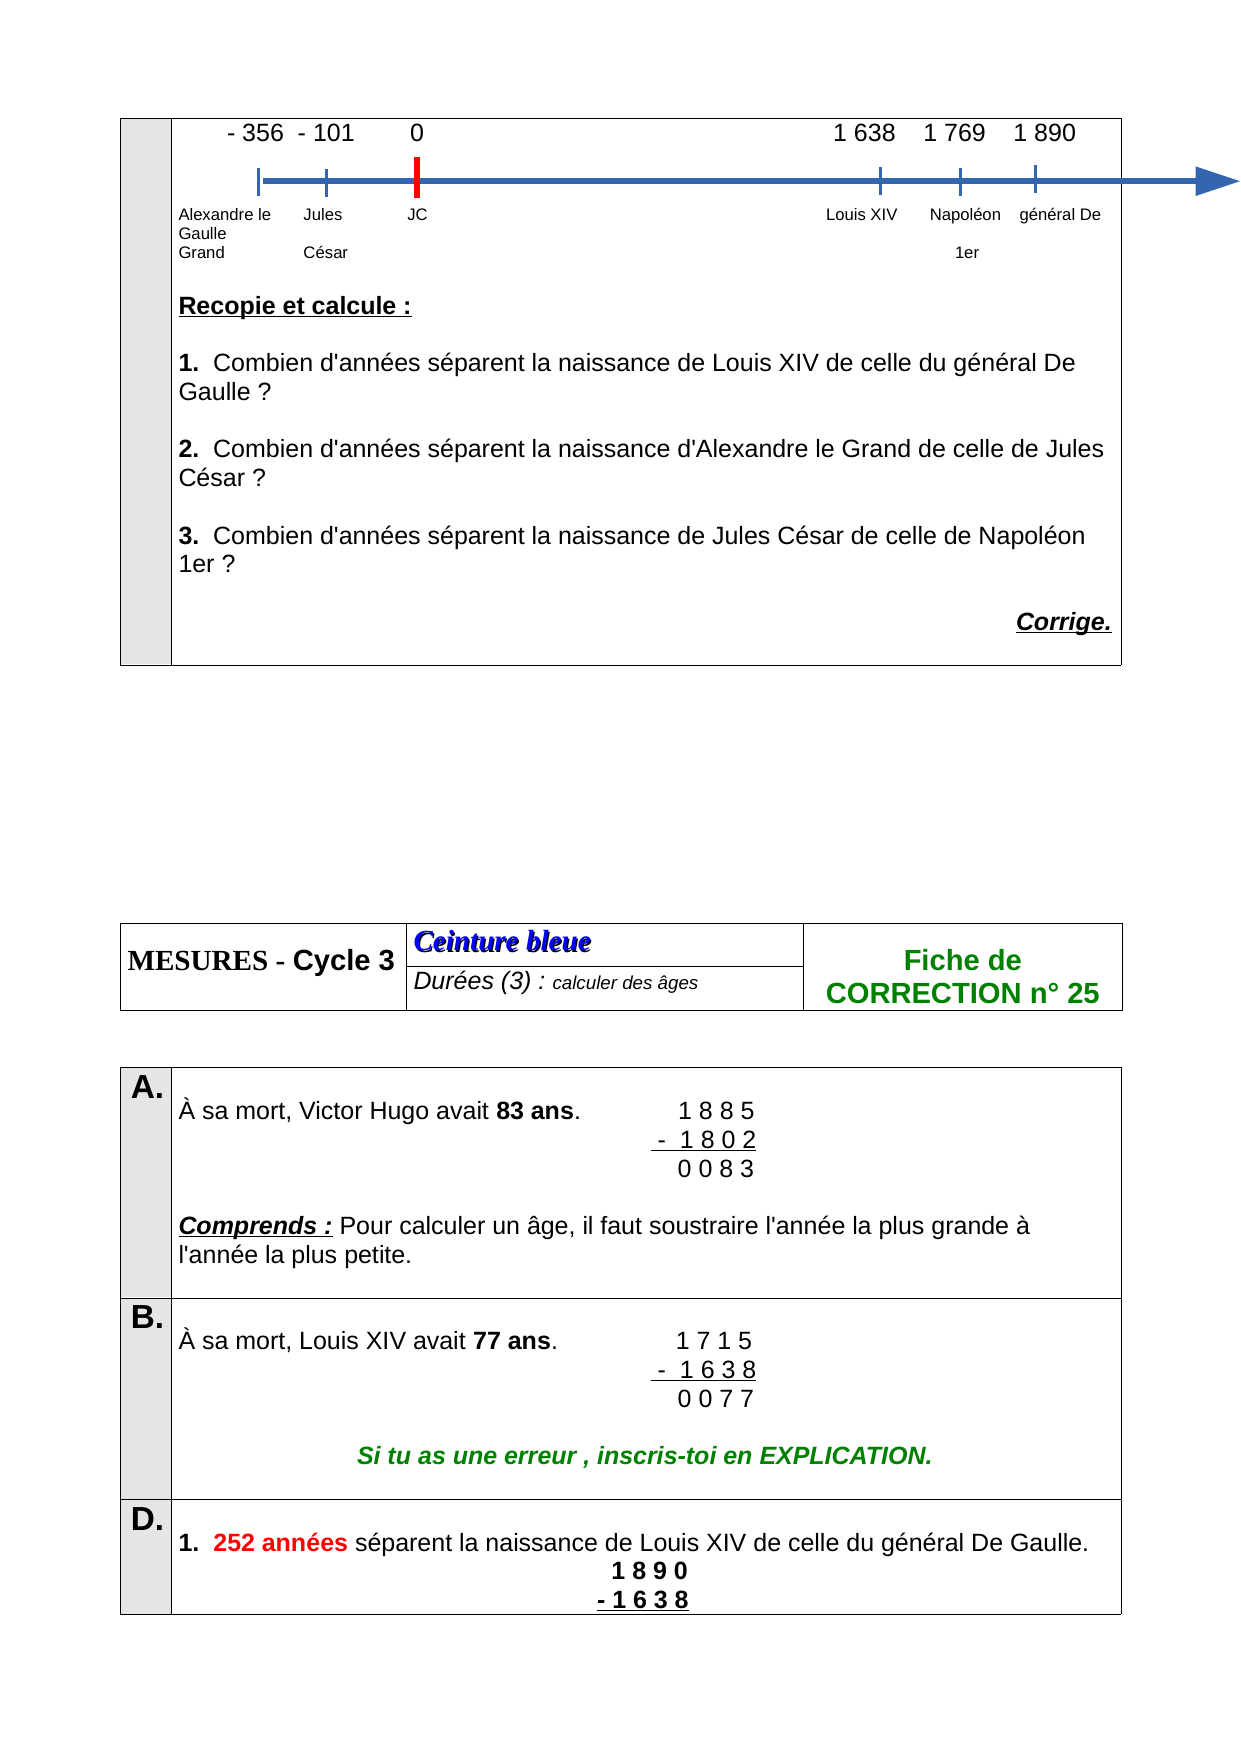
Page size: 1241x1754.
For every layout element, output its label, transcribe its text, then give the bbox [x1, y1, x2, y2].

table_cell Durées (3) : calculer des âges [407, 967, 803, 1010]
table_cell B. [121, 1299, 171, 1499]
table_cell À sa mort, Louis XIV avait 77 ans. 1 7 1 5 - 1 6 3 8 0 0 7 7 Si tu as une erreur , inscris-toi en EXPLICATION. [172, 1299, 1121, 1499]
table_cell 1. 252 années séparent la naissance de Louis XIV de celle du général De Gaulle. 1 8 9 0 - 1 6 3 8 [172, 1500, 1121, 1614]
table_cell D. [121, 1500, 171, 1614]
table_header Ceinture bleue [407, 924, 803, 966]
table_header Fiche de CORRECTION n° 25 [804, 924, 1122, 1010]
table_cell [121, 119, 171, 664]
table_cell - 356 - 101 0 1 638 1 769 1 890 Alexandre le Jules JC Louis XIV Napoléon général De Gaulle Grand César 1er Recopie et calcule : 1. Combien d'années séparent la naissance de Louis XIV de celle du général De Gaulle ? 2. Combien d'années séparent la naissance d'Alexandre le Grand de celle de Jules César ? 3. Combien d'années séparent la naissance de Jules César de celle de Napoléon 1er ? Corrige. [172, 119, 1121, 664]
table_header A. [121, 1068, 171, 1297]
table_header MESURES - Cycle 3 [121, 924, 406, 1010]
table_header À sa mort, Victor Hugo avait 83 ans. 1 8 8 5 - 1 8 0 2 0 0 8 3 Comprends : Pour calculer un âge, il faut soustraire l'année la plus grande à l'année la plus petite. [172, 1068, 1121, 1297]
